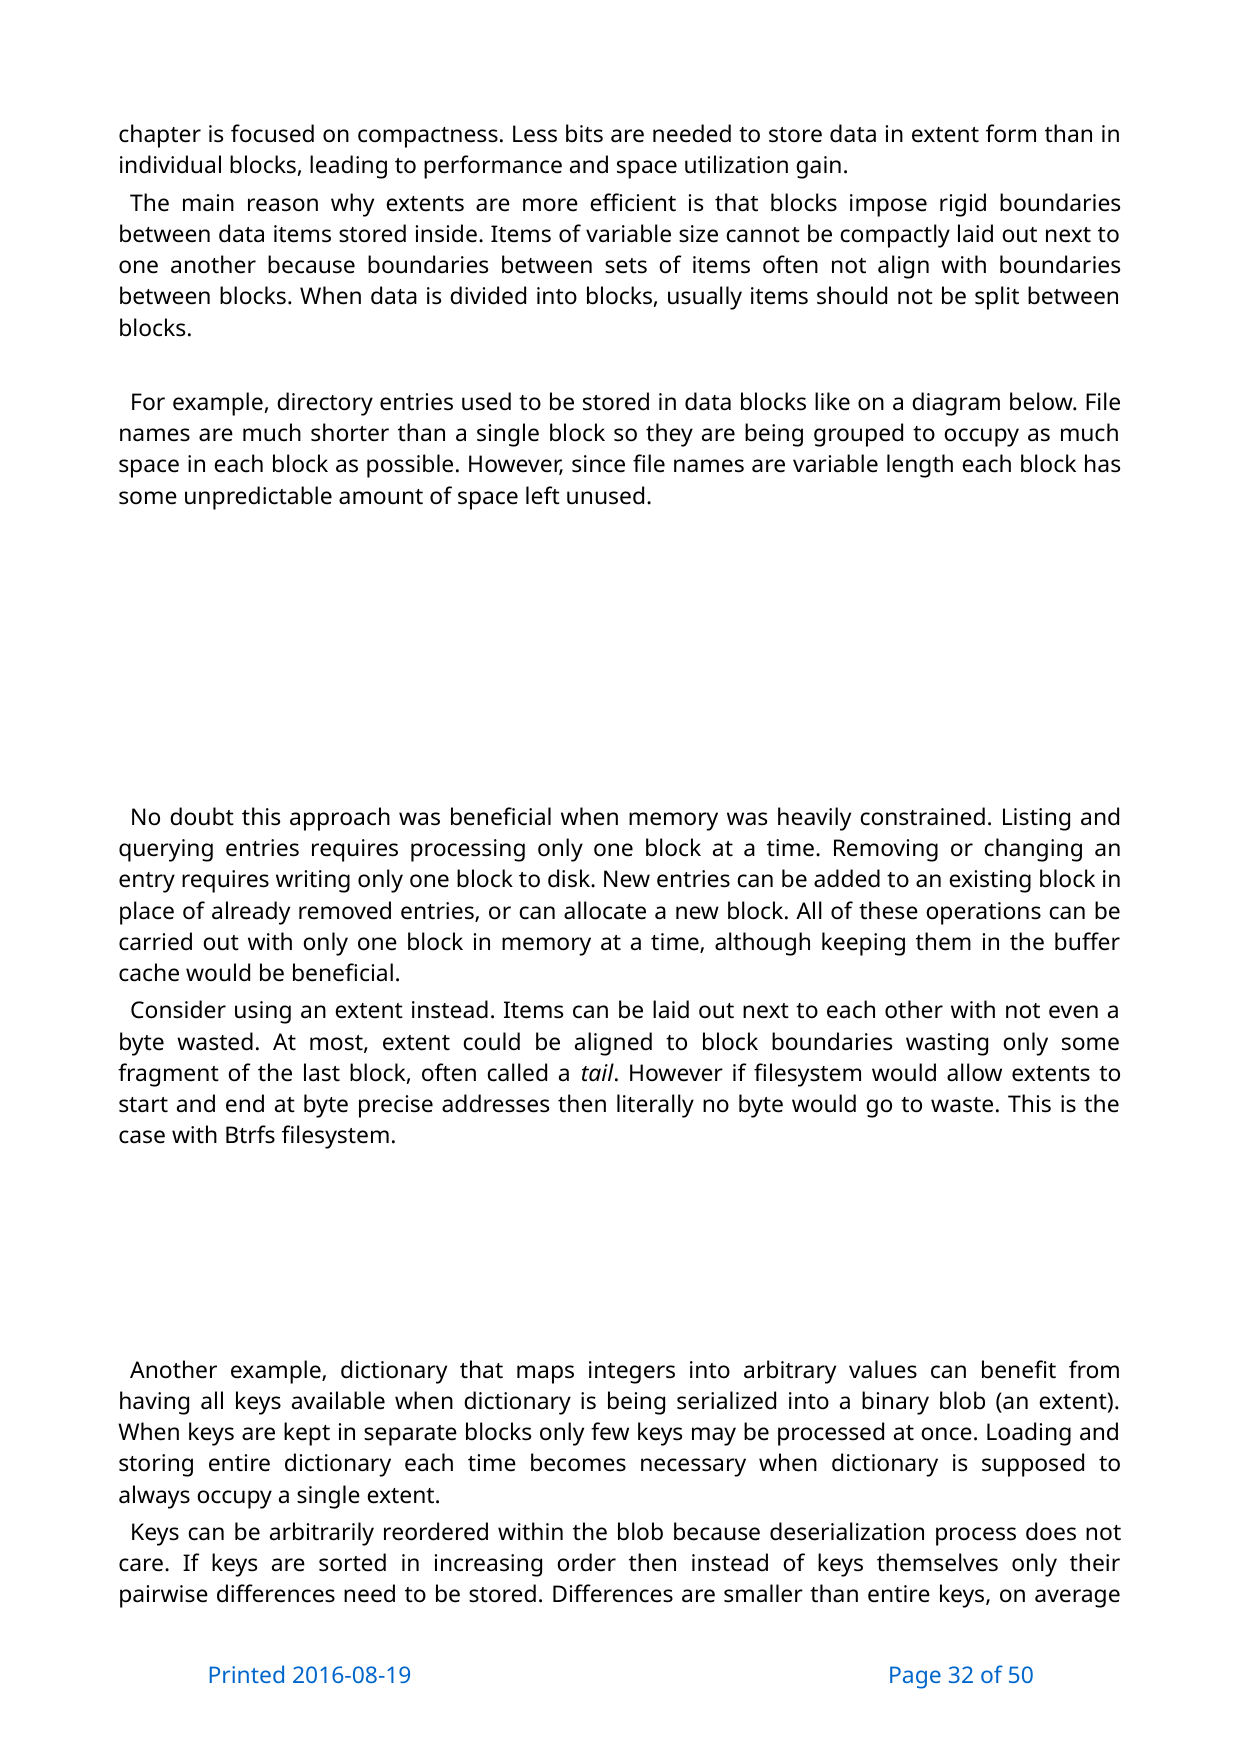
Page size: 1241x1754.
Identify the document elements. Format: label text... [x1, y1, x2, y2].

text Another example, dictionary that maps integers into arbitrary values can benefit from having all keys available when dictionary is being serialized into a binary blob (an extent). When keys are kept in separate blocks only few keys may be processed at once. Loading and storing entire dictionary each time becomes necessary when dictionary is supposed to always occupy a single extent. [118, 1354, 1122, 1510]
text The main reason why extents are more efficient is that blocks impose rigid boundaries between data items stored inside. Items of variable size cannot be compactly laid out next to one another because boundaries between sets of items often not align with boundaries between blocks. When data is divided into blocks, usually items should not be split between blocks. [118, 187, 1122, 343]
text No doubt this approach was beneficial when memory was heavily constrained. Listing and querying entries requires processing only one block at a time. Removing or changing an entry requires writing only one block to disk. New entries can be added to an existing block in place of already removed entries, or can allocate a new block. All of these operations can be carried out with only one block in memory at a time, although keeping them in the buffer cache would be beneficial. [118, 801, 1122, 988]
text Keys can be arbitrarily reordered within the blob because deserialization process does not care. If keys are sorted in increasing order then instead of keys themselves only their pairwise differences need to be stored. Differences are smaller than entire keys, on average [118, 1516, 1122, 1609]
text chapter is focused on compactness. Less bits are needed to store data in extent form than in individual blocks, leading to performance and space utilization gain. [118, 118, 1122, 181]
text For example, directory entries used to be stored in data blocks like on a diagram below. File names are much shorter than a single block so they are being grouped to occupy as much space in each block as possible. However, since file names are variable length each block has some unpredictable amount of space left unused. [118, 386, 1122, 511]
text Consider using an extent instead. Items can be laid out next to each other with not even a byte wasted. At most, extent could be aligned to block boundaries wasting only some fragment of the last block, often called a tail. However if filesystem would allow extents to start and end at byte precise addresses then literally no byte would go to waste. This is the case with Btrfs filesystem. [118, 994, 1122, 1151]
